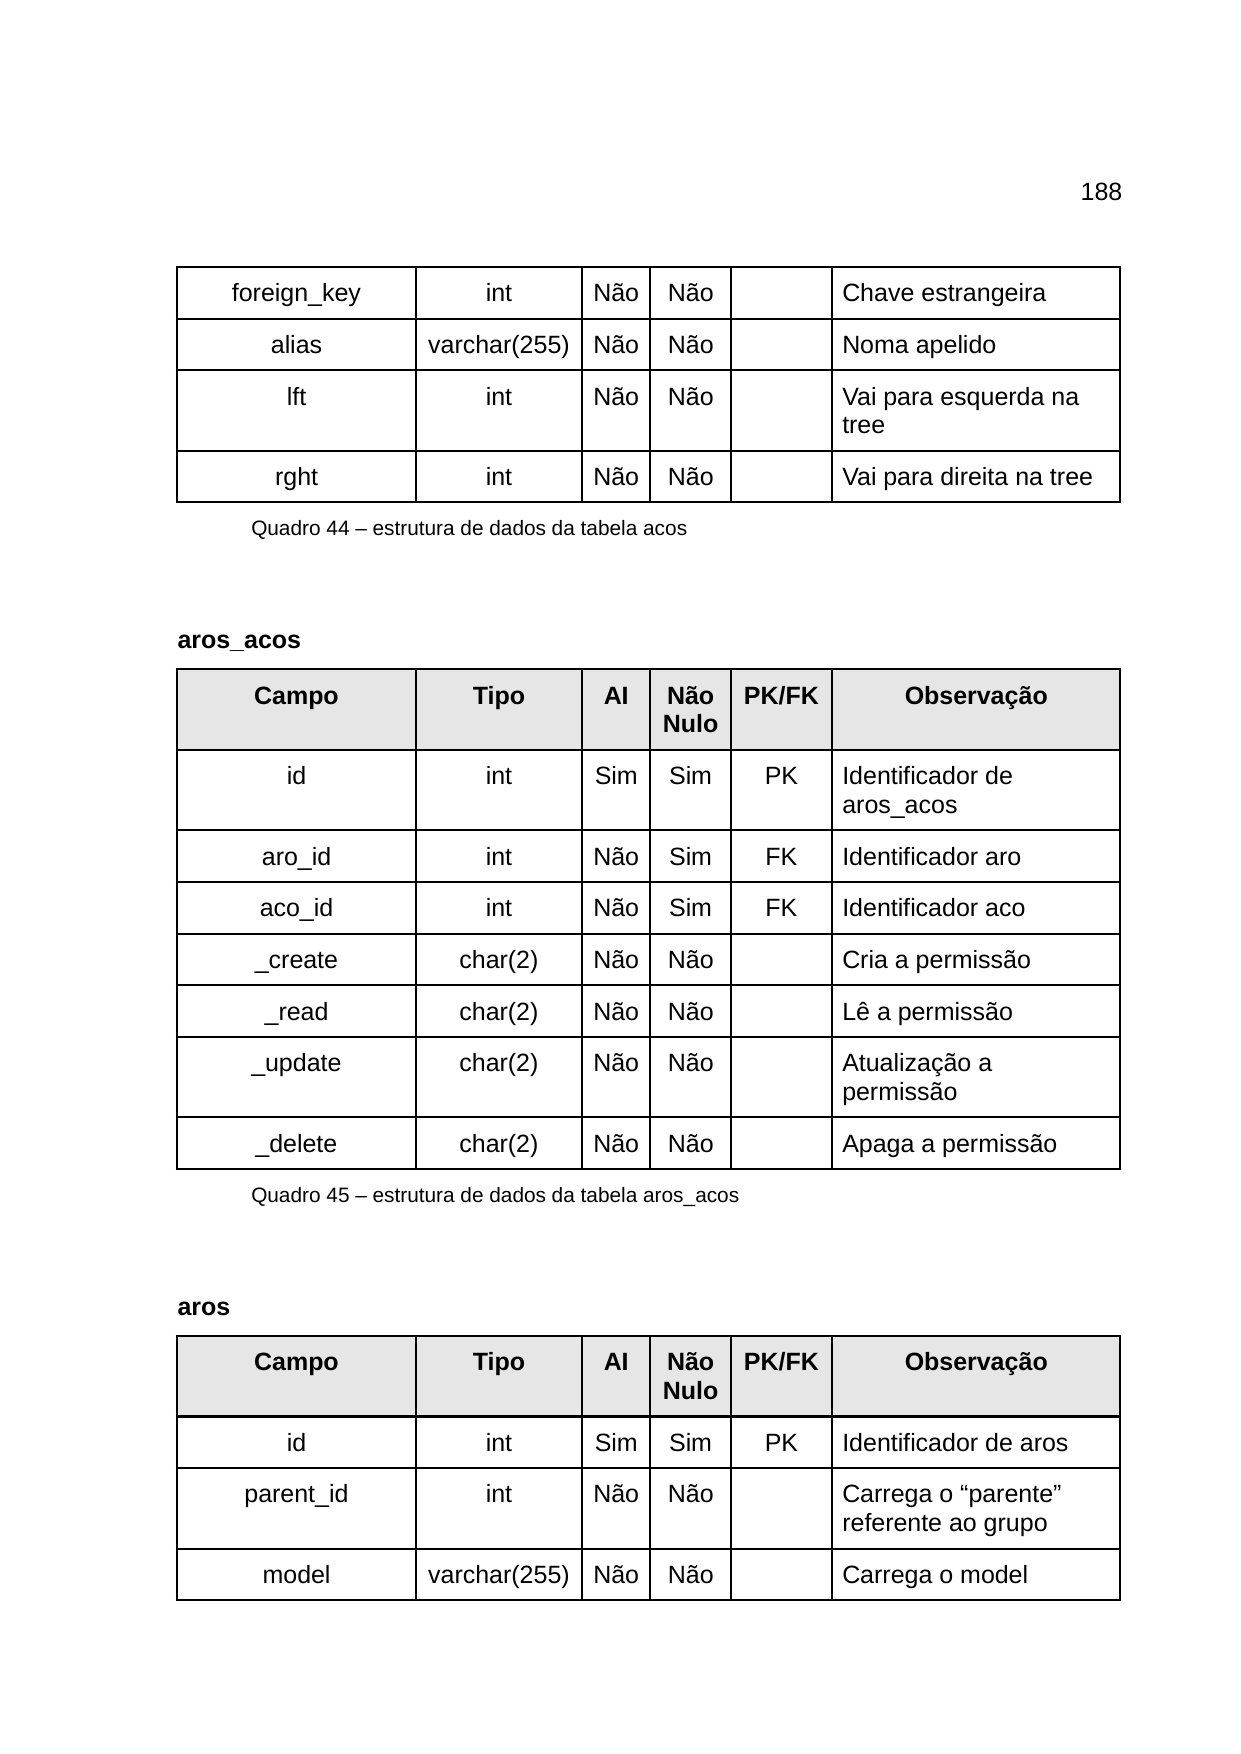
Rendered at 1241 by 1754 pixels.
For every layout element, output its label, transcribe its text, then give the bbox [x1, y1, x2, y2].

table_header AI [583, 670, 649, 749]
table_cell [732, 452, 831, 501]
table_cell Não [583, 320, 649, 369]
table_cell Identificador de aros_acos [833, 751, 1119, 829]
table_cell int [417, 452, 581, 501]
table_cell Não [651, 452, 730, 501]
table_cell parent_id [178, 1469, 415, 1547]
text aros_acos [177, 625, 1122, 654]
table_cell Não [651, 1469, 730, 1547]
table_cell char(2) [417, 1038, 581, 1116]
table_cell Não [583, 1469, 649, 1547]
table_cell Identificador de aros [833, 1418, 1119, 1467]
table_cell id [178, 751, 415, 829]
table_cell Vai para esquerda na tree [833, 371, 1119, 449]
table_header PK/FK [732, 1337, 831, 1415]
table_header Não Nulo [651, 670, 730, 749]
table_header Tipo [417, 1337, 581, 1415]
table_cell Não [651, 371, 730, 449]
table_cell Sim [583, 751, 649, 829]
table_cell int [417, 1418, 581, 1467]
table_cell Não [651, 1038, 730, 1116]
table_cell Não [651, 1118, 730, 1168]
table_cell Não [651, 1550, 730, 1599]
table_header AI [583, 1337, 649, 1415]
table_cell Não [651, 935, 730, 984]
table_cell Não [583, 883, 649, 932]
table_cell [732, 320, 831, 369]
table_cell Não [651, 320, 730, 369]
table_cell varchar(255) [417, 1550, 581, 1599]
table_cell Sim [651, 883, 730, 932]
table_header Campo [178, 1337, 415, 1415]
table_cell char(2) [417, 1118, 581, 1168]
table_cell Não [583, 371, 649, 449]
table_cell Lê a permissão [833, 986, 1119, 1036]
table_cell Não [651, 986, 730, 1036]
table_cell int [417, 831, 581, 881]
table_cell Carrega o model [833, 1550, 1119, 1599]
table_cell Não [583, 268, 649, 317]
table_cell varchar(255) [417, 320, 581, 369]
table_cell [732, 1118, 831, 1168]
table_cell int [417, 751, 581, 829]
table_header Observação [833, 1337, 1119, 1415]
table_cell int [417, 371, 581, 449]
table_cell PK [732, 1418, 831, 1467]
table_header Tipo [417, 670, 581, 749]
table_header Campo [178, 670, 415, 749]
table_cell Cria a permissão [833, 935, 1119, 984]
table_header PK/FK [732, 670, 831, 749]
table_header Observação [833, 670, 1119, 749]
table_cell Atualização a permissão [833, 1038, 1119, 1116]
table_cell [732, 1038, 831, 1116]
table_cell Vai para direita na tree [833, 452, 1119, 501]
table_cell Identificador aro [833, 831, 1119, 881]
table_cell alias [178, 320, 415, 369]
table_cell Sim [651, 751, 730, 829]
table_cell _update [178, 1038, 415, 1116]
table_cell [732, 935, 831, 984]
table_cell char(2) [417, 935, 581, 984]
table_cell Sim [651, 1418, 730, 1467]
text Quadro 45 – estrutura de dados da tabela aros_acos [177, 1182, 1122, 1206]
table_cell _delete [178, 1118, 415, 1168]
table_cell Não [651, 268, 730, 317]
table_cell Noma apelido [833, 320, 1119, 369]
table_cell model [178, 1550, 415, 1599]
table_cell int [417, 268, 581, 317]
table_cell Não [583, 831, 649, 881]
table_header Não Nulo [651, 1337, 730, 1415]
table_cell Sim [583, 1418, 649, 1467]
text aros [177, 1292, 1122, 1321]
table_cell Chave estrangeira [833, 268, 1119, 317]
text Quadro 44 – estrutura de dados da tabela acos [177, 516, 1122, 540]
table_cell lft [178, 371, 415, 449]
table_cell int [417, 1469, 581, 1547]
table_cell id [178, 1418, 415, 1467]
table_cell Carrega o “parente” referente ao grupo [833, 1469, 1119, 1547]
table_cell rght [178, 452, 415, 501]
table_cell [732, 371, 831, 449]
table_cell PK [732, 751, 831, 829]
table_cell _read [178, 986, 415, 1036]
table_cell Não [583, 935, 649, 984]
table_cell Não [583, 986, 649, 1036]
table_cell [732, 1469, 831, 1547]
table_cell FK [732, 883, 831, 932]
table_cell [732, 268, 831, 317]
table_cell Não [583, 1550, 649, 1599]
table_cell [732, 986, 831, 1036]
table_cell Identificador aco [833, 883, 1119, 932]
table_cell _create [178, 935, 415, 984]
table_cell Sim [651, 831, 730, 881]
table_cell FK [732, 831, 831, 881]
table_cell Apaga a permissão [833, 1118, 1119, 1168]
table_cell aro_id [178, 831, 415, 881]
table_cell int [417, 883, 581, 932]
table_cell Não [583, 452, 649, 501]
table_cell aco_id [178, 883, 415, 932]
table_cell foreign_key [178, 268, 415, 317]
table_cell [732, 1550, 831, 1599]
table_cell char(2) [417, 986, 581, 1036]
table_cell Não [583, 1118, 649, 1168]
table_cell Não [583, 1038, 649, 1116]
